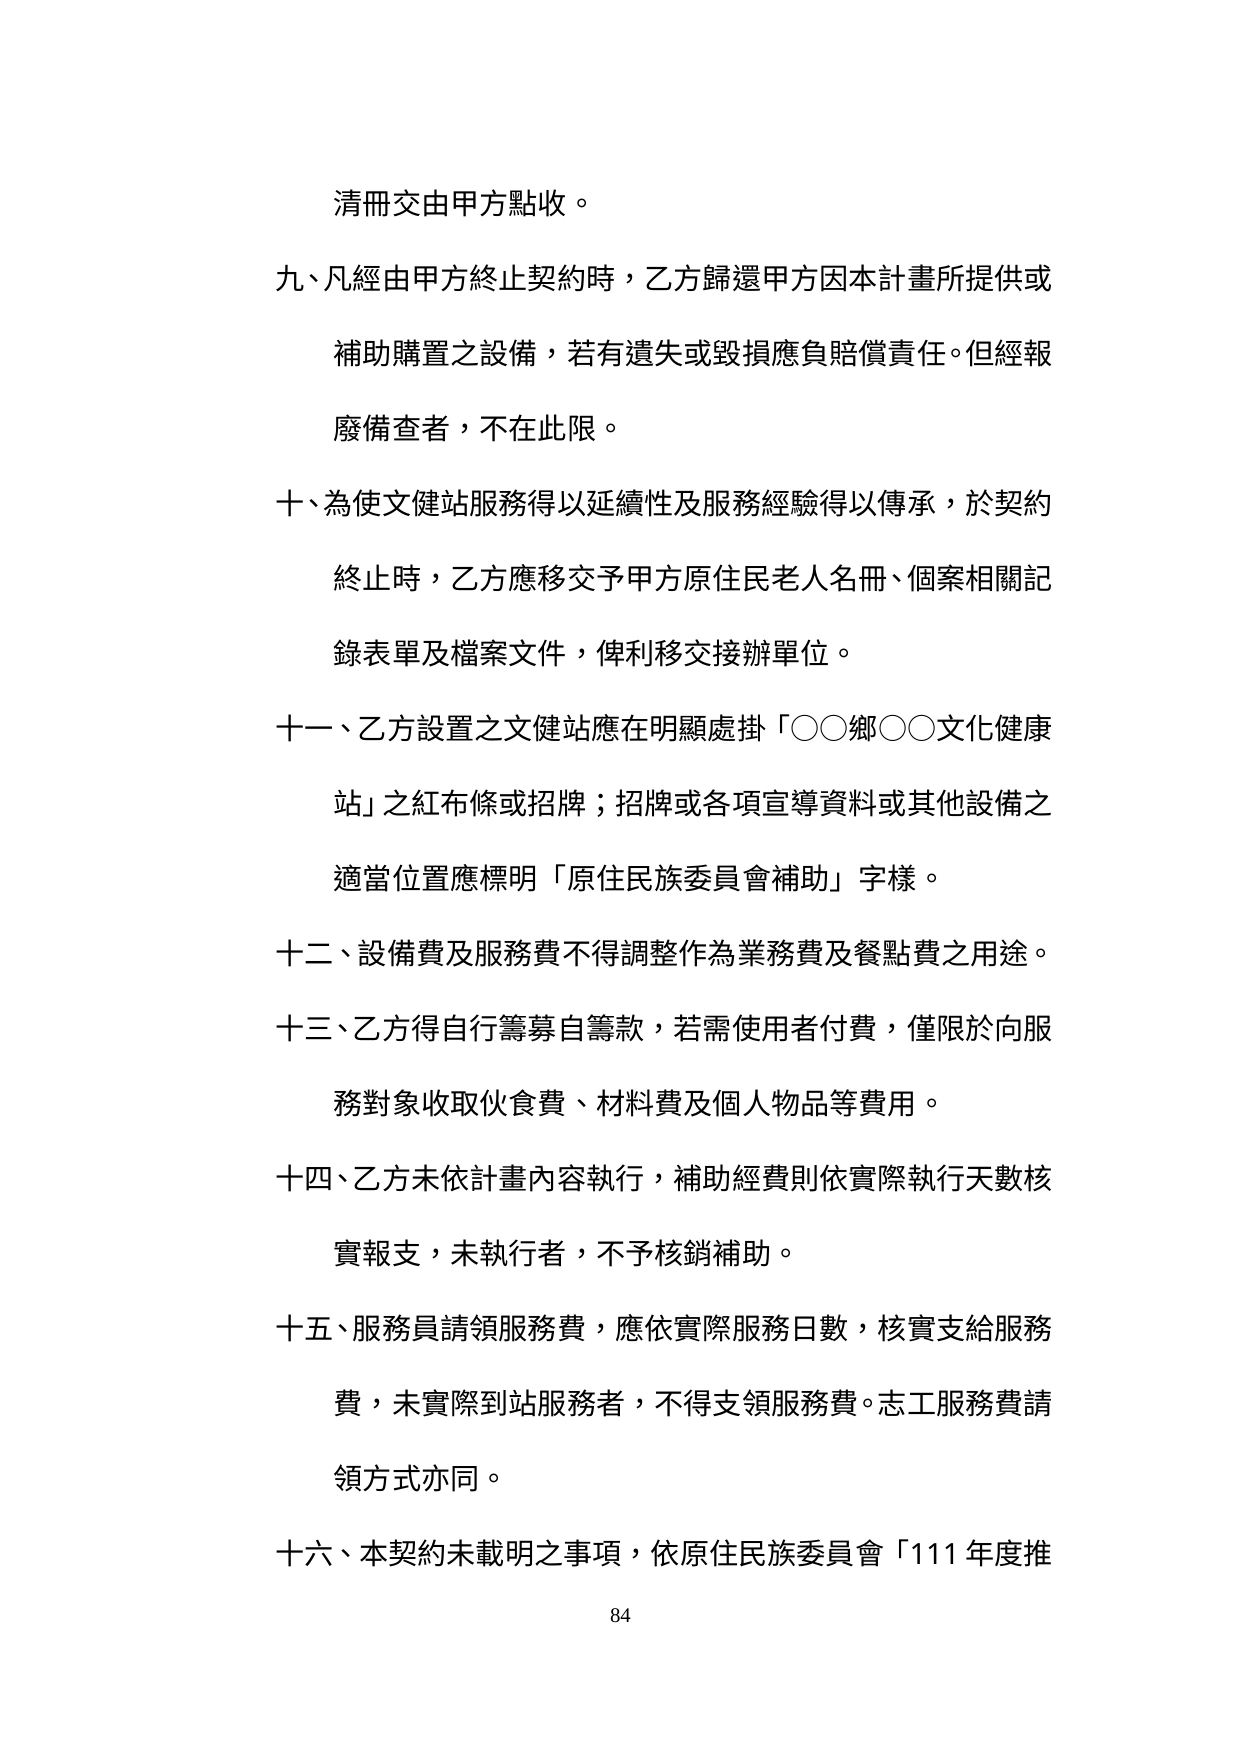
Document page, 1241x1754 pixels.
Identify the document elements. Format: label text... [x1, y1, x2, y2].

text 十、為使文健站服務得以延續性及服務經驗得以傳承，於契約終止時，乙方應移交予甲方原住民老人名冊、個案相關記錄表單及檔案文件，俾利移交接辦單位。 [275, 464, 1053, 689]
text 九、凡經由甲方終止契約時，乙方歸還甲方因本計畫所提供或補助購置之設備，若有遺失或毀損應負賠償責任。但經報廢備查者，不在此限。 [275, 239, 1053, 464]
text 十六、本契約未載明之事項，依原住民族委員會「111年度推 [275, 1514, 1053, 1589]
text 清冊交由甲方點收。 [275, 164, 1053, 239]
text 十四、乙方未依計畫內容執行，補助經費則依實際執行天數核實報支，未執行者，不予核銷補助。 [275, 1139, 1053, 1289]
text 十二、設備費及服務費不得調整作為業務費及餐點費之用途。 [275, 914, 1053, 989]
text 十一、乙方設置之文健站應在明顯處掛「○○鄉○○文化健康站」之紅布條或招牌；招牌或各項宣導資料或其他設備之適當位置應標明「原住民族委員會補助」字樣。 [275, 689, 1053, 914]
text 十三、乙方得自行籌募自籌款，若需使用者付費，僅限於向服務對象收取伙食費、材料費及個人物品等費用。 [275, 989, 1053, 1139]
text 十五、服務員請領服務費，應依實際服務日數，核實支給服務費，未實際到站服務者，不得支領服務費。志工服務費請領方式亦同。 [275, 1289, 1053, 1514]
